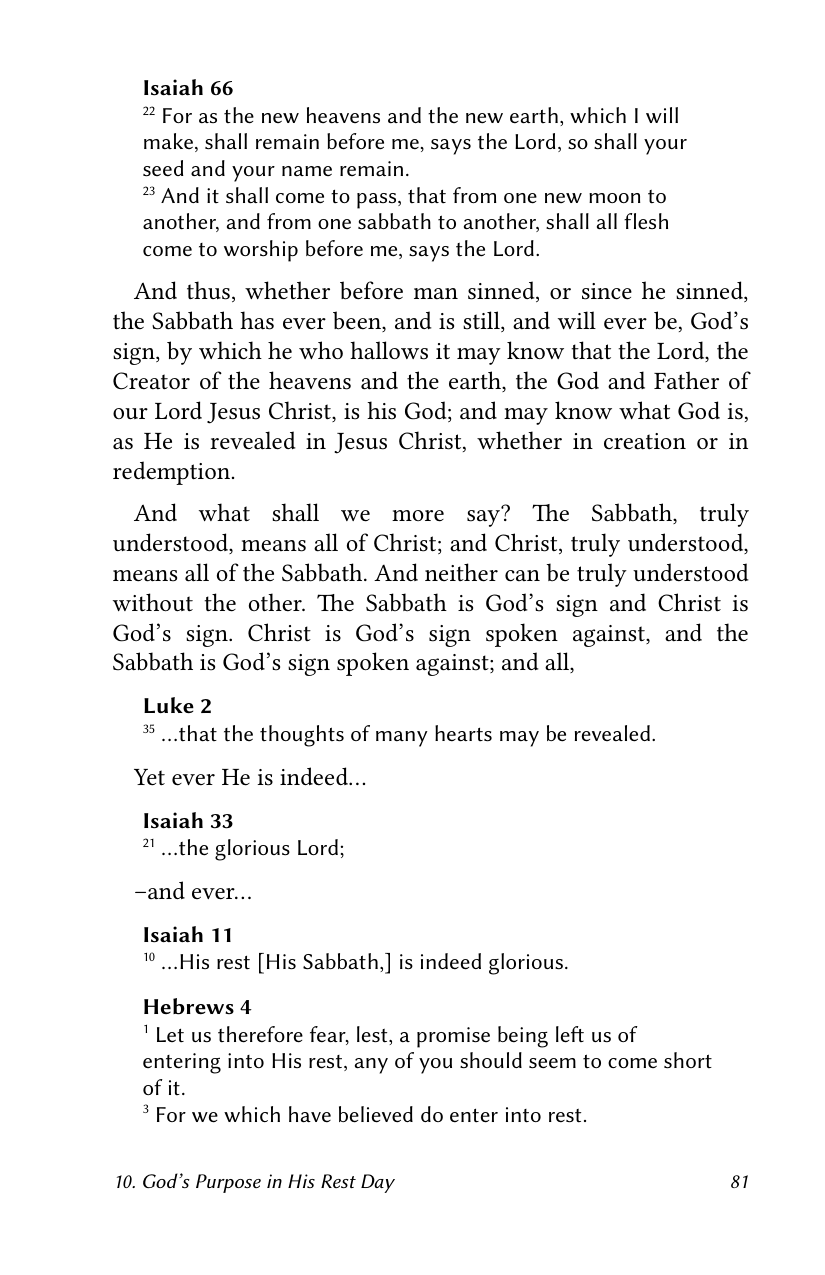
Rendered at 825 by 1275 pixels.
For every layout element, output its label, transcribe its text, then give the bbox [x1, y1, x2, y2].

text 10 ...His rest [His Sabbath,] is indeed glorious. [142, 949, 720, 975]
text 3 For we which have believed do enter into rest. [142, 1101, 720, 1128]
text Yet ever He is indeed… [112, 763, 750, 791]
text Luke 2 [142, 693, 750, 719]
text 1 Let us therefore fear, lest, a promise being left us of entering into His rest, any of you should seem to come short of it. [142, 1021, 720, 1101]
text And thus, whether before man sinned, or since he sinned, the Sabbath has ever been, and is still, and will ever be, God’s sign, by which he who hallows it may know that the Lord, the Creator of the heavens and the earth, the God and Father of our Lord Jesus Christ, is his God; and may know what God is, as He is revealed in Jesus Christ, whether in creation or in redemption. [112, 278, 750, 486]
text And what shall we more say? The Sabbath, truly understood, means all of Christ; and Christ, truly understood, means all of the Sabbath. And neither can be truly understood without the other. The Sabbath is God’s sign and Christ is God’s sign. Christ is God’s sign spoken against, and the Sabbath is God’s sign spoken against; and all, [112, 499, 750, 677]
text Hebrews 4 [142, 994, 750, 1020]
text Isaiah 66 [142, 75, 750, 101]
text –and ever… [112, 877, 750, 905]
text 35 ...that the thoughts of many hearts may be revealed. [142, 721, 720, 747]
text Isaiah 11 [142, 922, 750, 948]
text Isaiah 33 [142, 807, 750, 834]
text 21 ...the glorious Lord; [142, 835, 720, 861]
text 23 And it shall come to pass, that from one new moon to another, and from one sabbath to another, shall all flesh come to worship before me, says the Lord. [142, 183, 720, 262]
text 22 For as the new heavens and the new earth, which I will make, shall remain before me, says the Lord, so shall your seed and your name remain. [142, 103, 720, 182]
